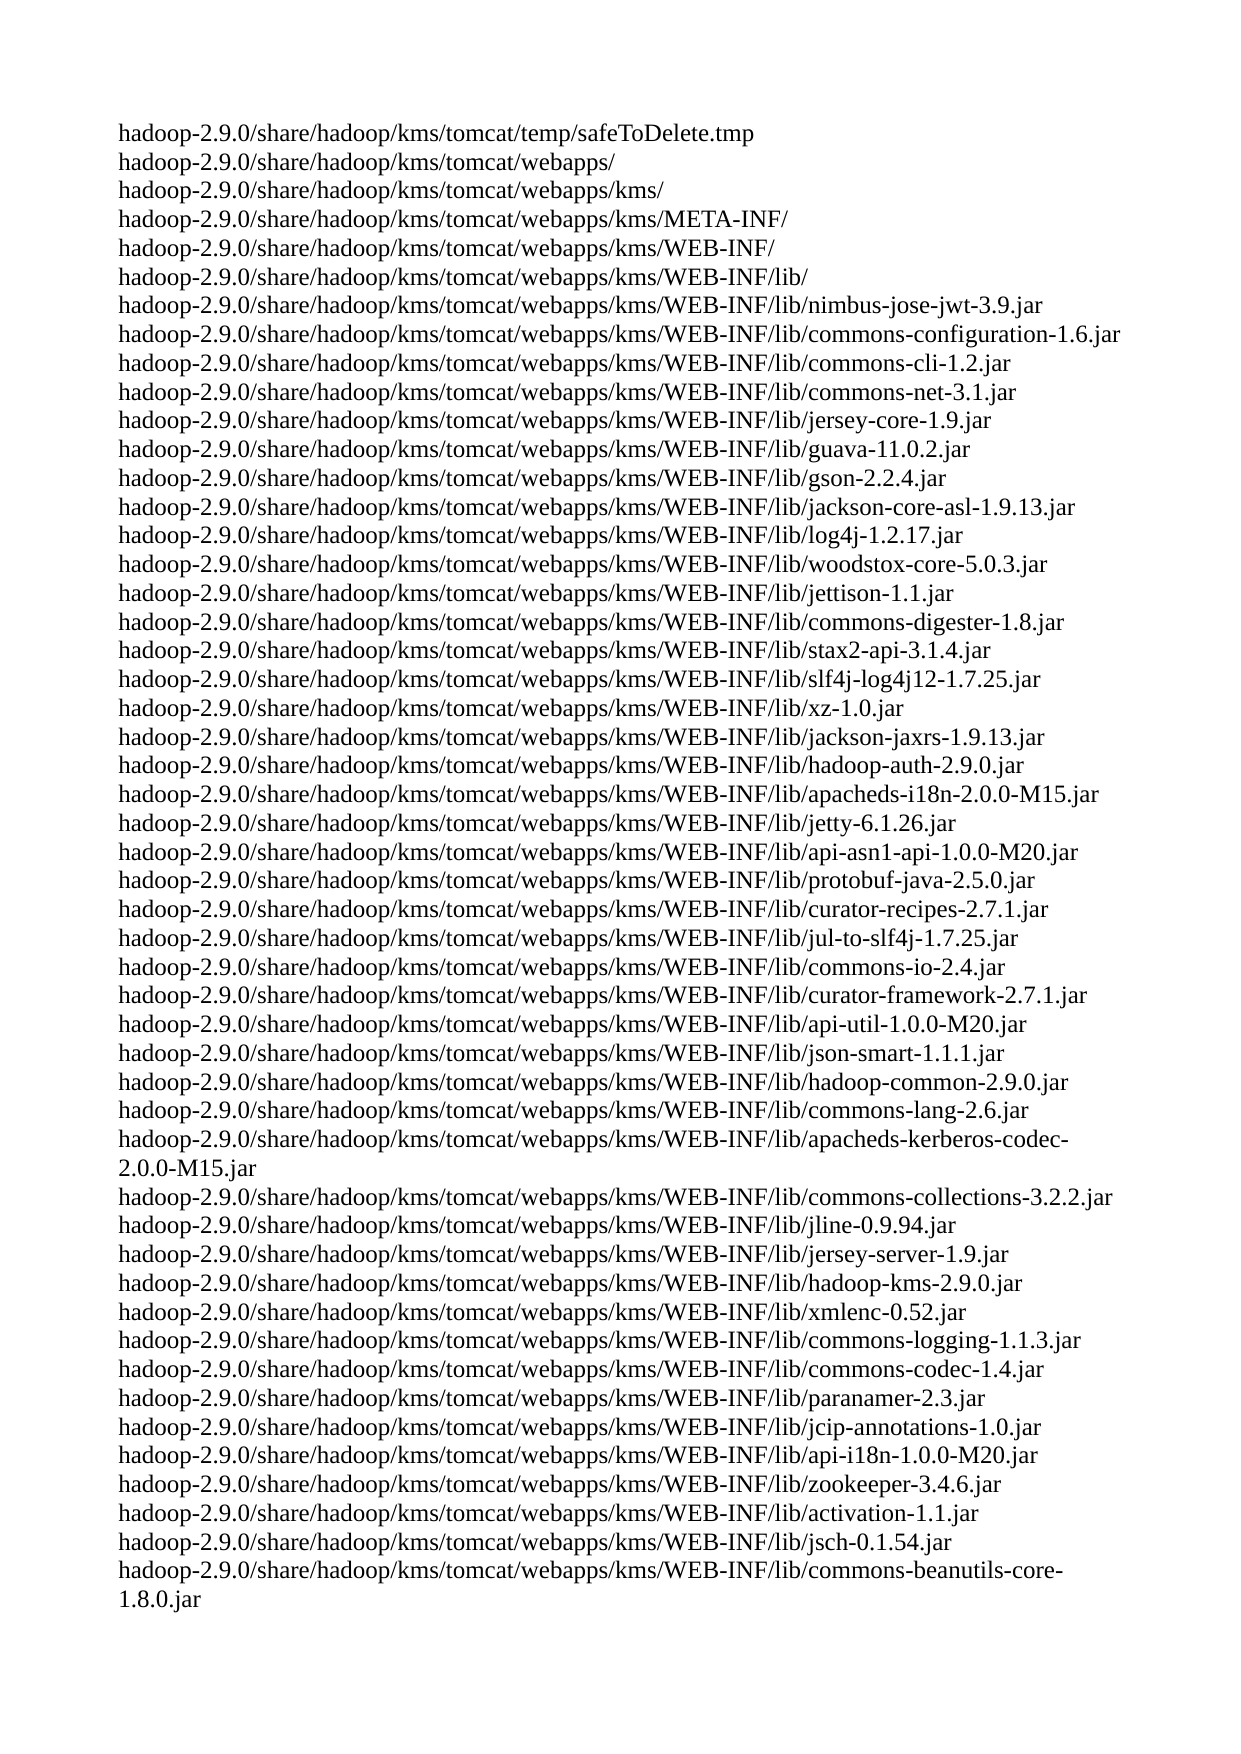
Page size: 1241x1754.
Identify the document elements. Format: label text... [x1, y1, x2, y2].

text hadoop-2.9.0/share/hadoop/kms/tomcat/webapps/kms/WEB-INF/lib/jettison-1.1.jar [118, 578, 1122, 607]
text hadoop-2.9.0/share/hadoop/kms/tomcat/webapps/kms/WEB-INF/lib/commons-lang-2.6.jar [118, 1096, 1122, 1124]
text hadoop-2.9.0/share/hadoop/kms/tomcat/webapps/kms/WEB-INF/lib/commons-logging-1.1.3.jar [118, 1326, 1122, 1354]
text hadoop-2.9.0/share/hadoop/kms/tomcat/temp/safeToDelete.tmp [118, 118, 1122, 147]
text hadoop-2.9.0/share/hadoop/kms/tomcat/webapps/kms/WEB-INF/lib/commons-codec-1.4.jar [118, 1354, 1122, 1383]
text hadoop-2.9.0/share/hadoop/kms/tomcat/webapps/kms/WEB-INF/lib/commons-configuration-1.6.jar [118, 319, 1122, 348]
text hadoop-2.9.0/share/hadoop/kms/tomcat/webapps/kms/WEB-INF/lib/api-asn1-api-1.0.0-M20.jar [118, 837, 1122, 866]
text hadoop-2.9.0/share/hadoop/kms/tomcat/webapps/kms/WEB-INF/lib/curator-recipes-2.7.1.jar [118, 894, 1122, 923]
text hadoop-2.9.0/share/hadoop/kms/tomcat/webapps/kms/WEB-INF/lib/api-i18n-1.0.0-M20.jar [118, 1441, 1122, 1469]
text hadoop-2.9.0/share/hadoop/kms/tomcat/webapps/kms/META-INF/ [118, 204, 1122, 233]
text hadoop-2.9.0/share/hadoop/kms/tomcat/webapps/kms/WEB-INF/lib/apacheds-i18n-2.0.0-M15.jar [118, 779, 1122, 808]
text hadoop-2.9.0/share/hadoop/kms/tomcat/webapps/kms/WEB-INF/lib/nimbus-jose-jwt-3.9.jar [118, 291, 1122, 319]
text hadoop-2.9.0/share/hadoop/kms/tomcat/webapps/kms/WEB-INF/lib/slf4j-log4j12-1.7.25.jar [118, 664, 1122, 693]
text hadoop-2.9.0/share/hadoop/kms/tomcat/webapps/kms/WEB-INF/lib/jul-to-slf4j-1.7.25.jar [118, 923, 1122, 952]
text hadoop-2.9.0/share/hadoop/kms/tomcat/webapps/kms/WEB-INF/lib/xz-1.0.jar [118, 693, 1122, 722]
text hadoop-2.9.0/share/hadoop/kms/tomcat/webapps/kms/WEB-INF/lib/guava-11.0.2.jar [118, 434, 1122, 463]
text hadoop-2.9.0/share/hadoop/kms/tomcat/webapps/kms/WEB-INF/lib/activation-1.1.jar [118, 1498, 1122, 1527]
text hadoop-2.9.0/share/hadoop/kms/tomcat/webapps/kms/WEB-INF/lib/jackson-jaxrs-1.9.13.jar [118, 722, 1122, 751]
text hadoop-2.9.0/share/hadoop/kms/tomcat/webapps/kms/WEB-INF/lib/jackson-core-asl-1.9.13.jar [118, 492, 1122, 521]
text hadoop-2.9.0/share/hadoop/kms/tomcat/webapps/kms/WEB-INF/lib/gson-2.2.4.jar [118, 463, 1122, 492]
text hadoop-2.9.0/share/hadoop/kms/tomcat/webapps/kms/WEB-INF/lib/xmlenc-0.52.jar [118, 1297, 1122, 1326]
text hadoop-2.9.0/share/hadoop/kms/tomcat/webapps/kms/WEB-INF/lib/log4j-1.2.17.jar [118, 521, 1122, 549]
text hadoop-2.9.0/share/hadoop/kms/tomcat/webapps/kms/WEB-INF/lib/jsch-0.1.54.jar [118, 1527, 1122, 1556]
text hadoop-2.9.0/share/hadoop/kms/tomcat/webapps/kms/WEB-INF/lib/jcip-annotations-1.0.jar [118, 1412, 1122, 1441]
text hadoop-2.9.0/share/hadoop/kms/tomcat/webapps/kms/WEB-INF/lib/stax2-api-3.1.4.jar [118, 636, 1122, 664]
text hadoop-2.9.0/share/hadoop/kms/tomcat/webapps/kms/WEB-INF/lib/zookeeper-3.4.6.jar [118, 1469, 1122, 1498]
text hadoop-2.9.0/share/hadoop/kms/tomcat/webapps/kms/WEB-INF/lib/commons-net-3.1.jar [118, 377, 1122, 406]
text hadoop-2.9.0/share/hadoop/kms/tomcat/webapps/kms/WEB-INF/lib/hadoop-kms-2.9.0.jar [118, 1268, 1122, 1297]
text hadoop-2.9.0/share/hadoop/kms/tomcat/webapps/kms/WEB-INF/lib/commons-beanutils-core-1.8.0.jar [118, 1556, 1122, 1613]
text hadoop-2.9.0/share/hadoop/kms/tomcat/webapps/kms/WEB-INF/lib/commons-collections-3.2.2.jar [118, 1182, 1122, 1211]
text hadoop-2.9.0/share/hadoop/kms/tomcat/webapps/kms/WEB-INF/lib/woodstox-core-5.0.3.jar [118, 549, 1122, 578]
text hadoop-2.9.0/share/hadoop/kms/tomcat/webapps/kms/WEB-INF/ [118, 233, 1122, 262]
text hadoop-2.9.0/share/hadoop/kms/tomcat/webapps/kms/WEB-INF/lib/jetty-6.1.26.jar [118, 808, 1122, 837]
text hadoop-2.9.0/share/hadoop/kms/tomcat/webapps/kms/WEB-INF/lib/jersey-server-1.9.jar [118, 1239, 1122, 1268]
text hadoop-2.9.0/share/hadoop/kms/tomcat/webapps/kms/WEB-INF/lib/commons-digester-1.8.jar [118, 607, 1122, 636]
text hadoop-2.9.0/share/hadoop/kms/tomcat/webapps/kms/WEB-INF/lib/apacheds-kerberos-codec-2.0.0-M15.jar [118, 1124, 1122, 1182]
text hadoop-2.9.0/share/hadoop/kms/tomcat/webapps/kms/WEB-INF/lib/json-smart-1.1.1.jar [118, 1038, 1122, 1067]
text hadoop-2.9.0/share/hadoop/kms/tomcat/webapps/kms/WEB-INF/lib/commons-io-2.4.jar [118, 952, 1122, 981]
text hadoop-2.9.0/share/hadoop/kms/tomcat/webapps/kms/WEB-INF/lib/hadoop-auth-2.9.0.jar [118, 751, 1122, 779]
text hadoop-2.9.0/share/hadoop/kms/tomcat/webapps/kms/WEB-INF/lib/jersey-core-1.9.jar [118, 406, 1122, 434]
text hadoop-2.9.0/share/hadoop/kms/tomcat/webapps/ [118, 147, 1122, 176]
text hadoop-2.9.0/share/hadoop/kms/tomcat/webapps/kms/WEB-INF/lib/protobuf-java-2.5.0.jar [118, 866, 1122, 894]
text hadoop-2.9.0/share/hadoop/kms/tomcat/webapps/kms/WEB-INF/lib/hadoop-common-2.9.0.jar [118, 1067, 1122, 1096]
text hadoop-2.9.0/share/hadoop/kms/tomcat/webapps/kms/WEB-INF/lib/curator-framework-2.7.1.jar [118, 981, 1122, 1009]
text hadoop-2.9.0/share/hadoop/kms/tomcat/webapps/kms/WEB-INF/lib/api-util-1.0.0-M20.jar [118, 1009, 1122, 1038]
text hadoop-2.9.0/share/hadoop/kms/tomcat/webapps/kms/WEB-INF/lib/jline-0.9.94.jar [118, 1211, 1122, 1239]
text hadoop-2.9.0/share/hadoop/kms/tomcat/webapps/kms/WEB-INF/lib/paranamer-2.3.jar [118, 1383, 1122, 1412]
text hadoop-2.9.0/share/hadoop/kms/tomcat/webapps/kms/ [118, 176, 1122, 204]
text hadoop-2.9.0/share/hadoop/kms/tomcat/webapps/kms/WEB-INF/lib/ [118, 262, 1122, 291]
text hadoop-2.9.0/share/hadoop/kms/tomcat/webapps/kms/WEB-INF/lib/commons-cli-1.2.jar [118, 348, 1122, 377]
